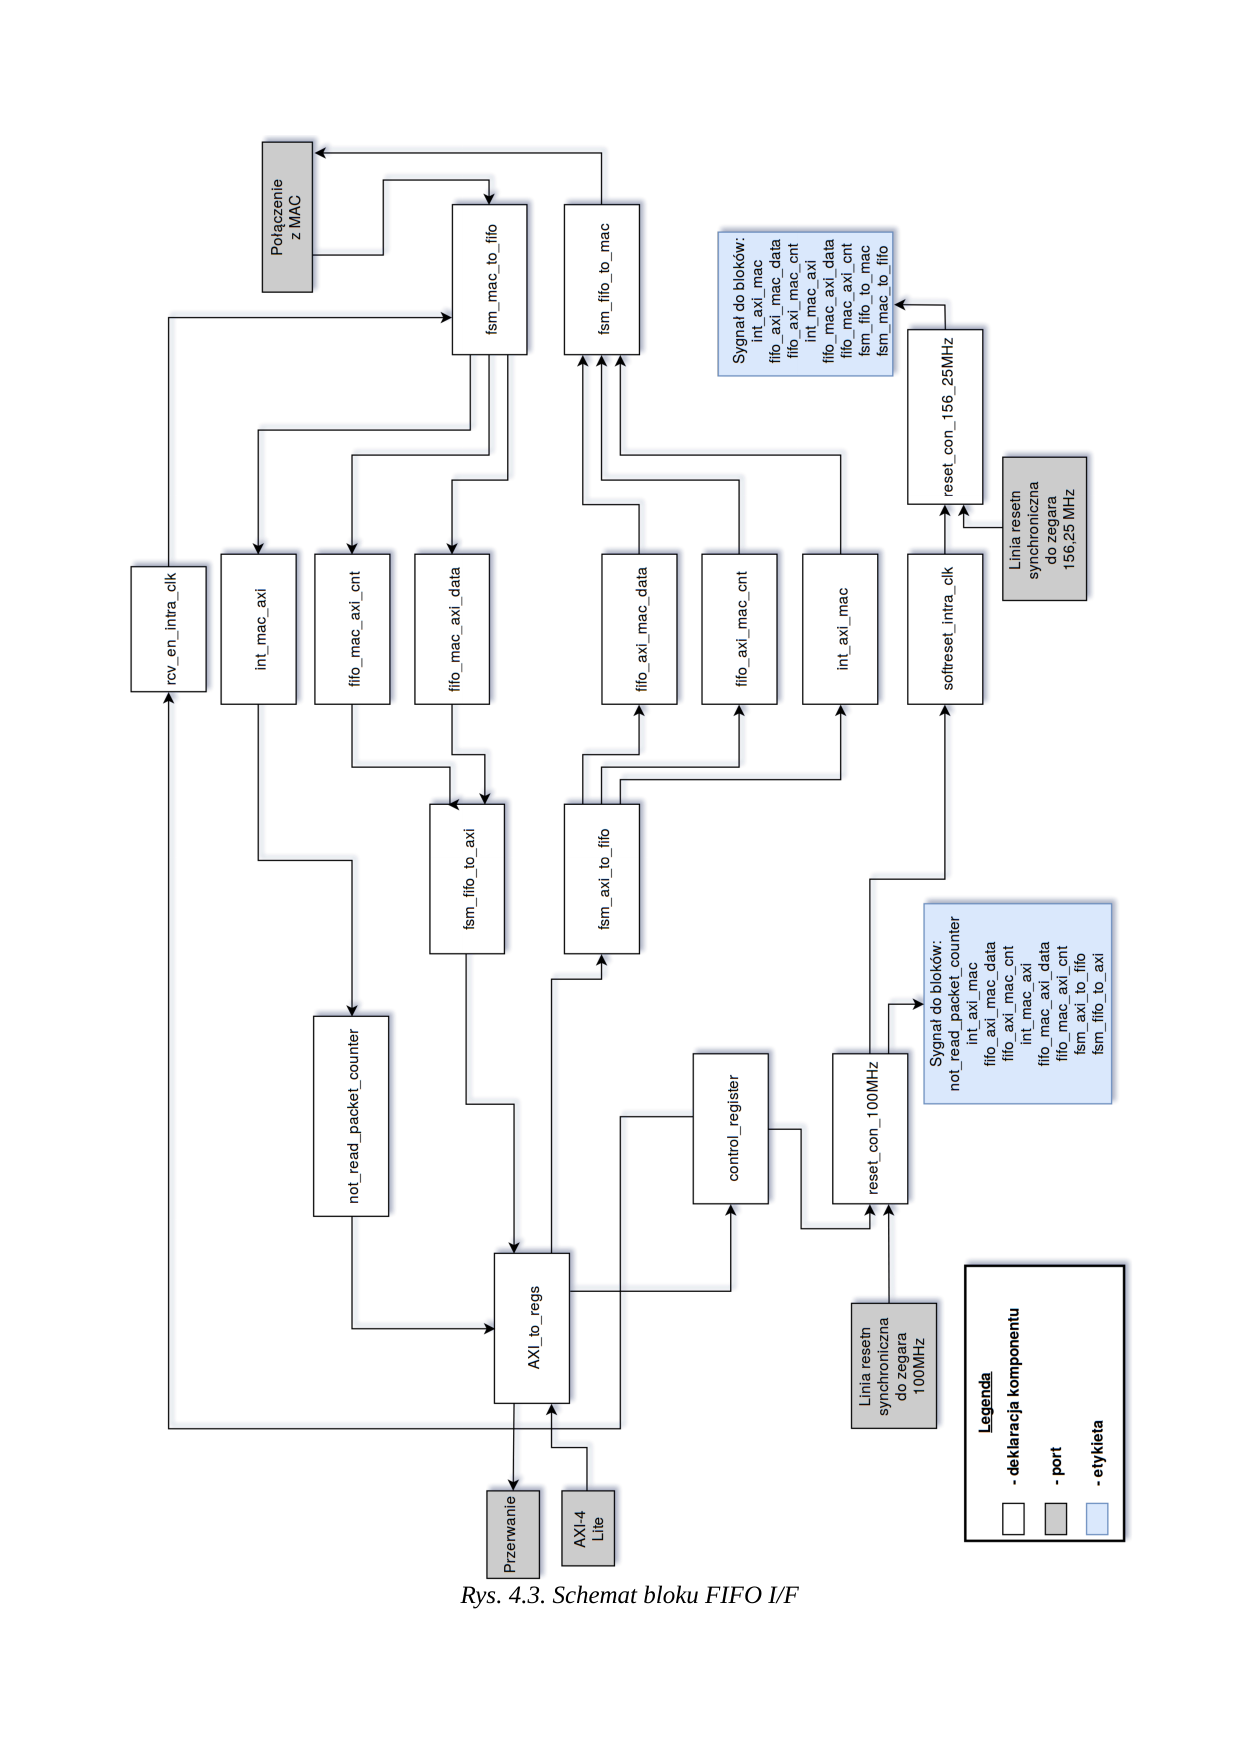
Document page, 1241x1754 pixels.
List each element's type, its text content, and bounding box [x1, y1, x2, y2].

picture [128, 135, 1133, 1581]
text Rys. 4.3. Schemat bloku FIFO I/F [109, 1581, 1152, 1609]
